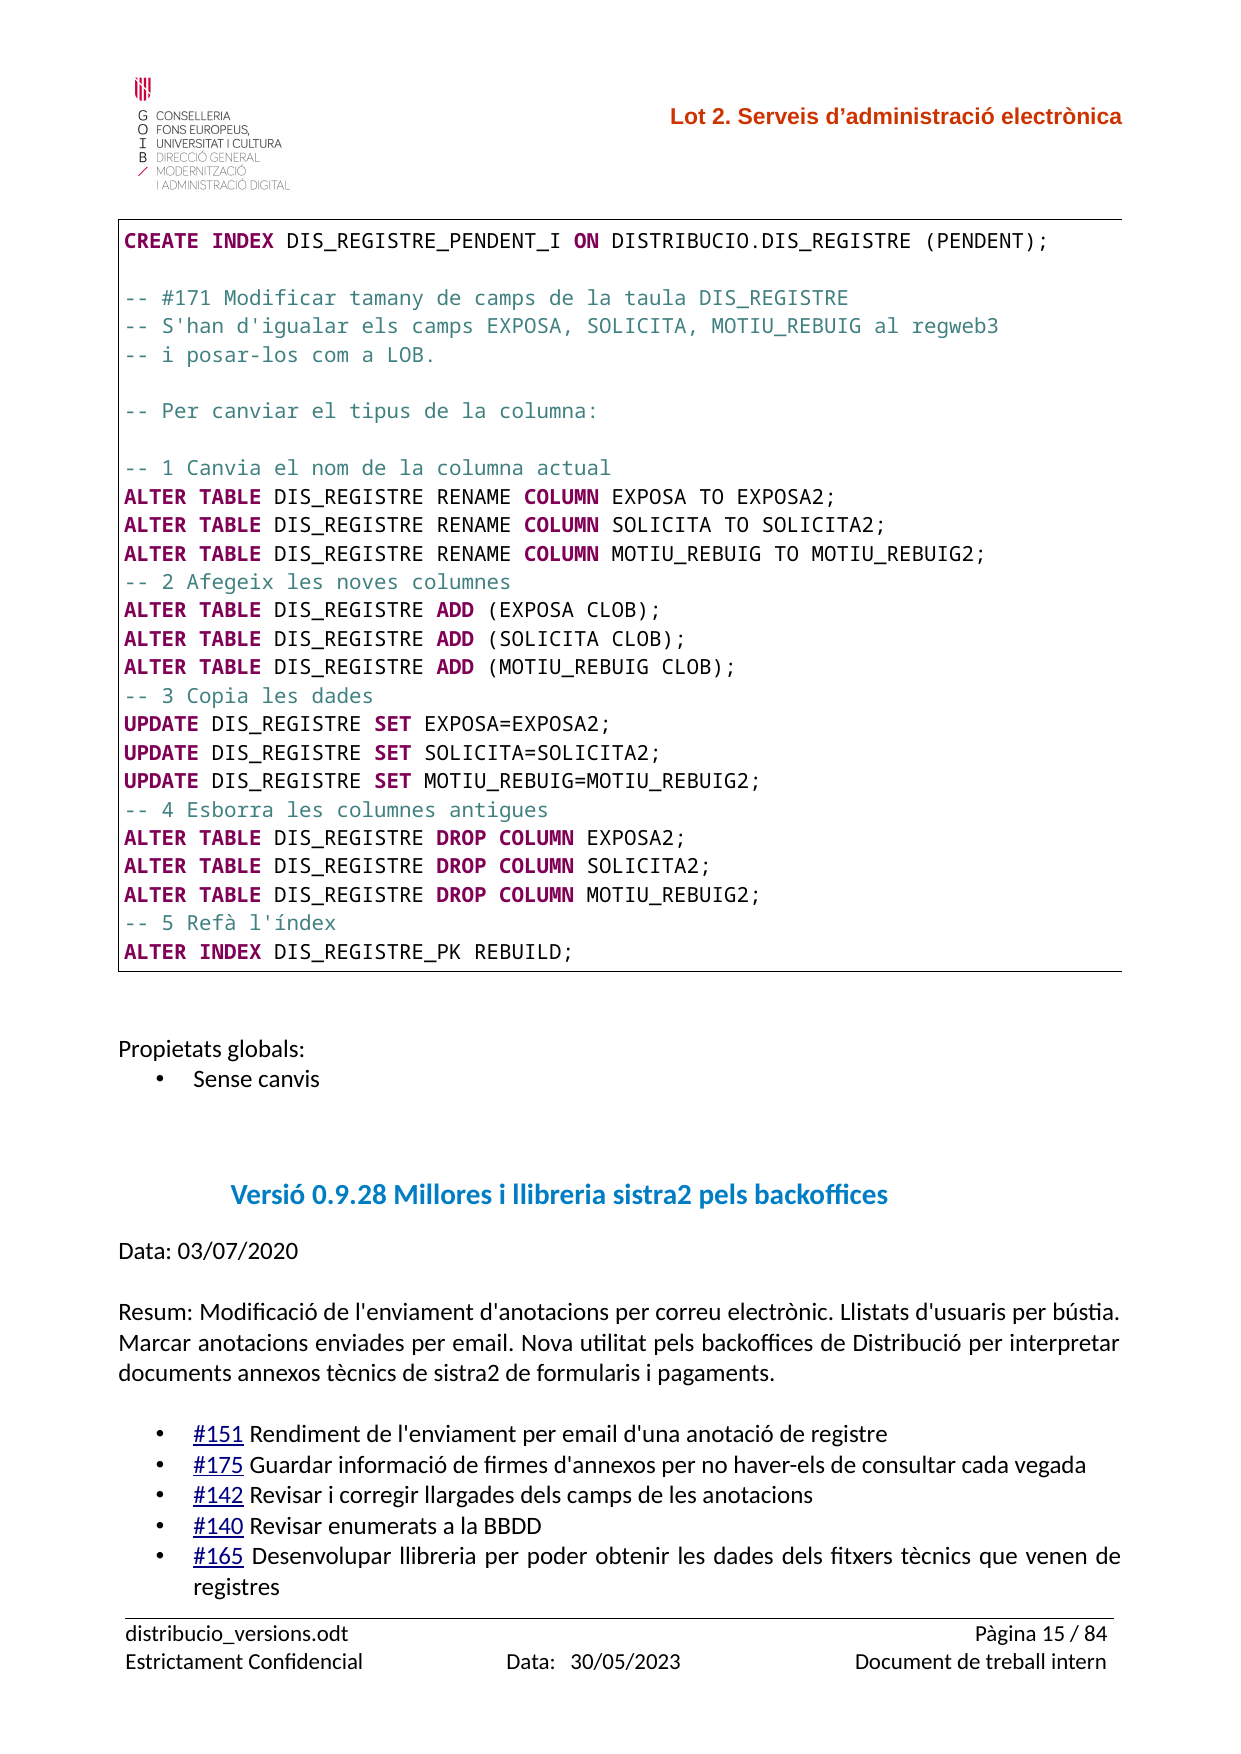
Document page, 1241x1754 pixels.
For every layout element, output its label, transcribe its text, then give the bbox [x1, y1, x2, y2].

table_header CREATE INDEX DIS_REGISTRE_PENDENT_I ON DISTRIBUCIO.DIS_REGISTRE (PENDENT); -- #171 Modificar tamany de camps de la taula DIS_REGISTRE -- S'han d'igualar els camps EXPOSA, SOLICITA, MOTIU_REBUIG al regweb3 -- i posar-los com a LOB. -- Per canviar el tipus de la columna: -- 1 Canvia el nom de la columna actual ALTER TABLE DIS_REGISTRE RENAME COLUMN EXPOSA TO EXPOSA2; ALTER TABLE DIS_REGISTRE RENAME COLUMN SOLICITA TO SOLICITA2; ALTER TABLE DIS_REGISTRE RENAME COLUMN MOTIU_REBUIG TO MOTIU_REBUIG2; -- 2 Afegeix les noves columnes ALTER TABLE DIS_REGISTRE ADD (EXPOSA CLOB); ALTER TABLE DIS_REGISTRE ADD (SOLICITA CLOB); ALTER TABLE DIS_REGISTRE ADD (MOTIU_REBUIG CLOB); -- 3 Copia les dades UPDATE DIS_REGISTRE SET EXPOSA=EXPOSA2; UPDATE DIS_REGISTRE SET SOLICITA=SOLICITA2; UPDATE DIS_REGISTRE SET MOTIU_REBUIG=MOTIU_REBUIG2; -- 4 Esborra les columnes antigues ALTER TABLE DIS_REGISTRE DROP COLUMN EXPOSA2; ALTER TABLE DIS_REGISTRE DROP COLUMN SOLICITA2; ALTER TABLE DIS_REGISTRE DROP COLUMN MOTIU_REBUIG2; -- 5 Refà l'índex ALTER INDEX DIS_REGISTRE_PK REBUILD; [119, 220, 1122, 971]
list #175 Guardar informació de firmes d'annexos per no haver-els de consultar cada vegada [156, 1449, 1122, 1479]
text Resum: Modificació de l'enviament d'anotacions per correu electrònic. Llistats d'usuaris per bústia. Marcar anotacions enviades per email. Nova utilitat pels backoffices de Distribució per interpretar documents annexos tècnics de sistra2 de formularis i pagaments. [118, 1296, 1122, 1388]
text Propietats globals: [118, 1033, 1122, 1064]
subtitle Versió 0.9.28 Millores i llibreria sistra2 pels backoffices [153, 1176, 1122, 1211]
list #142 Revisar i corregir llargades dels camps de les anotacions [156, 1479, 1122, 1510]
picture [126, 70, 299, 197]
text Data: 03/07/2020 [118, 1235, 1122, 1266]
list #151 Rendiment de l'enviament per email d'una anotació de registre [156, 1418, 1122, 1449]
list #140 Revisar enumerats a la BBDD [156, 1510, 1122, 1540]
list #165 Desenvolupar llibreria per poder obtenir les dades dels fitxers tècnics que venen de registres [156, 1540, 1122, 1601]
list Sense canvis [156, 1064, 1122, 1094]
